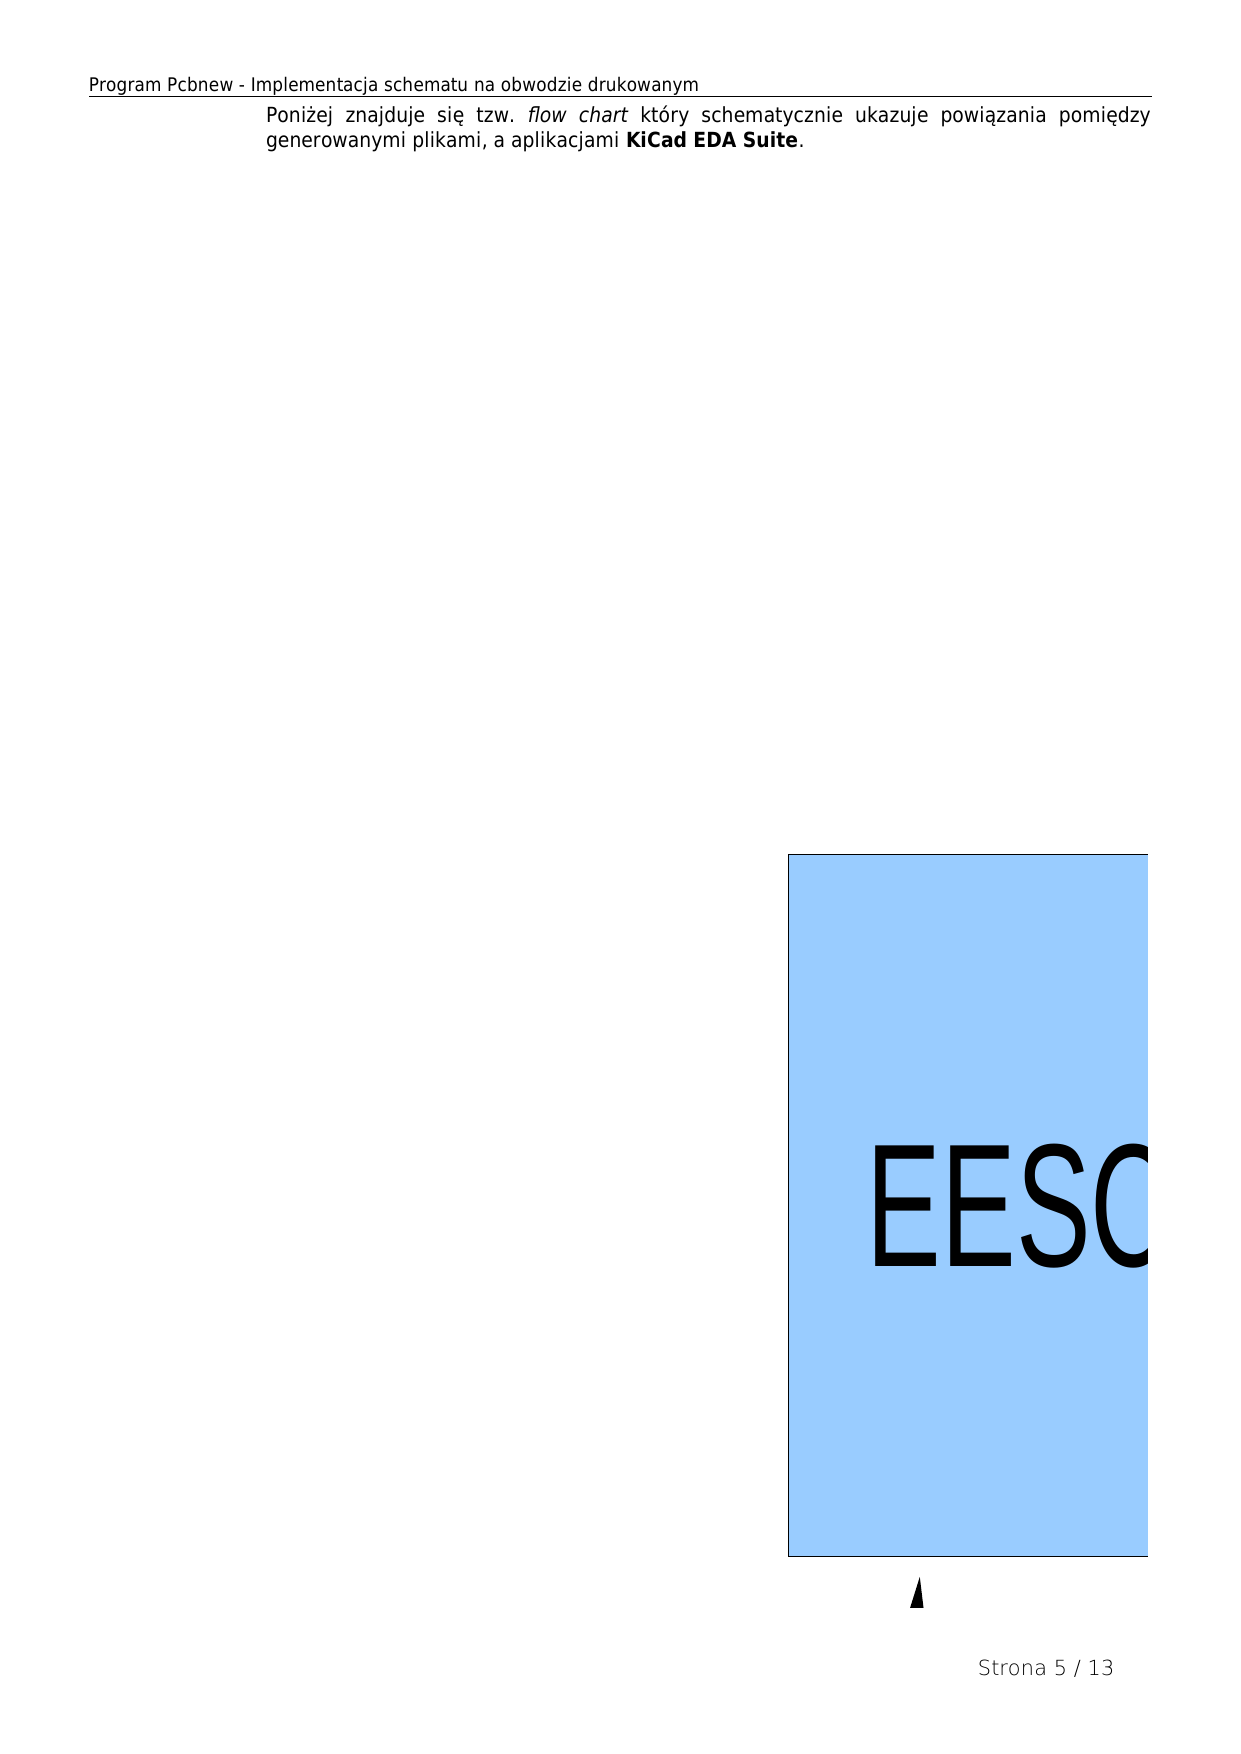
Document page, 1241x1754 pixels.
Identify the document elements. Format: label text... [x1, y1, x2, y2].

text Poniżej znajduje się tzw. flow chart który schematycznie ukazuje powiązania pomiędzy generowanymi plikami, a aplikacjami KiCad EDA Suite. [266, 103, 1152, 152]
